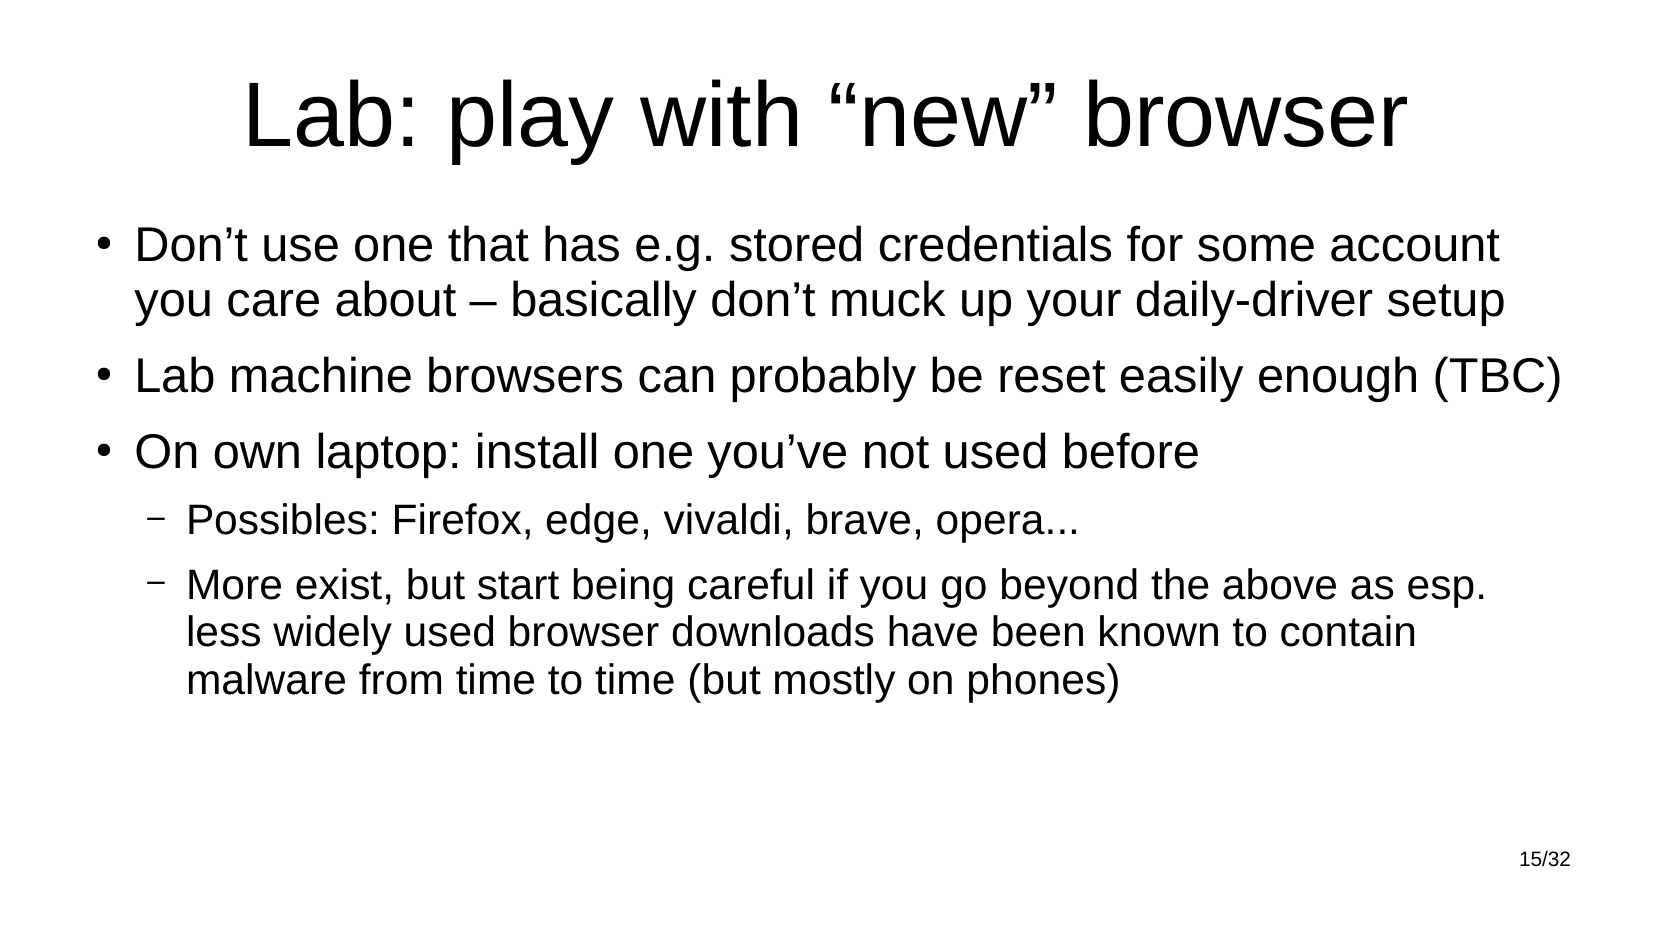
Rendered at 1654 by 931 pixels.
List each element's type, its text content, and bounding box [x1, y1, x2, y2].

list Don’t use one that has e.g. stored credentials for some account you care about – basically don’t muck up your daily-driver setup Lab machine browsers can probably be reset easily enough (TBC) On own laptop: install one you’ve not used before Possibles: Firefox, edge, vivaldi, brave, opera... More exist, but start being careful if you go beyond the above as esp. less widely used browser downloads have been known to contain malware from time to time (but mostly on phones) [82, 217, 1571, 758]
title Lab: play with “new” browser [82, 37, 1571, 193]
